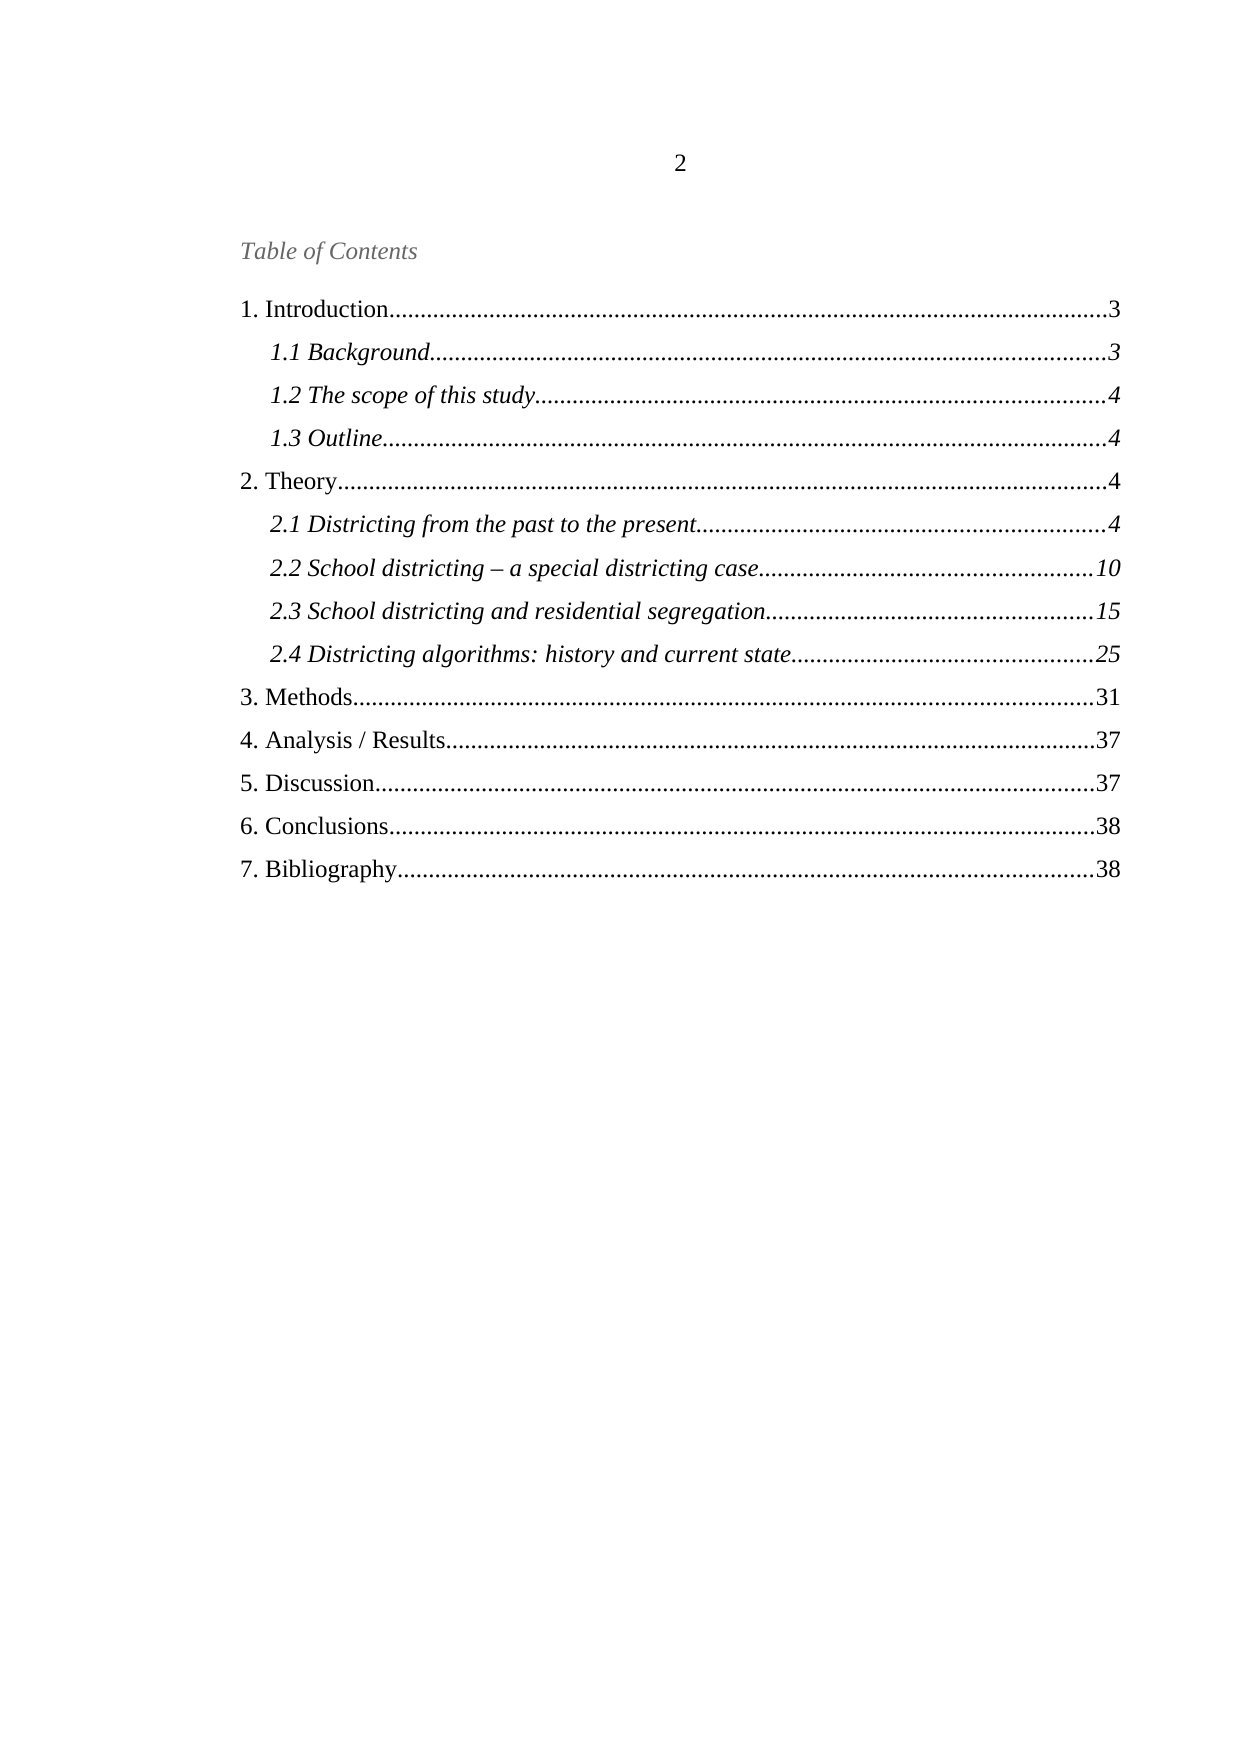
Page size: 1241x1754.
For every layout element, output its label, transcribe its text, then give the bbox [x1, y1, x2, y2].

text 2.1 Districting from the past to the present 4 [240, 509, 1121, 538]
text 4. Analysis / Results 37 [240, 725, 1121, 754]
text 2. Theory 4 [240, 466, 1121, 495]
text 2.2 School districting – a special districting case 10 [240, 553, 1121, 581]
text 5. Discussion 37 [240, 768, 1121, 797]
text 1.2 The scope of this study 4 [240, 380, 1121, 409]
text 1. Introduction 3 [240, 294, 1121, 323]
text 3. Methods 31 [240, 682, 1121, 711]
text 7. Bibliography 38 [240, 854, 1121, 883]
text 6. Conclusions 38 [240, 811, 1121, 840]
text 1.3 Outline 4 [240, 423, 1121, 452]
text 2.3 School districting and residential segregation 15 [240, 596, 1121, 624]
subtitle Table of Contents [240, 236, 1121, 264]
text 2.4 Districting algorithms: history and current state 25 [240, 639, 1121, 668]
text 1.1 Background 3 [240, 337, 1121, 366]
